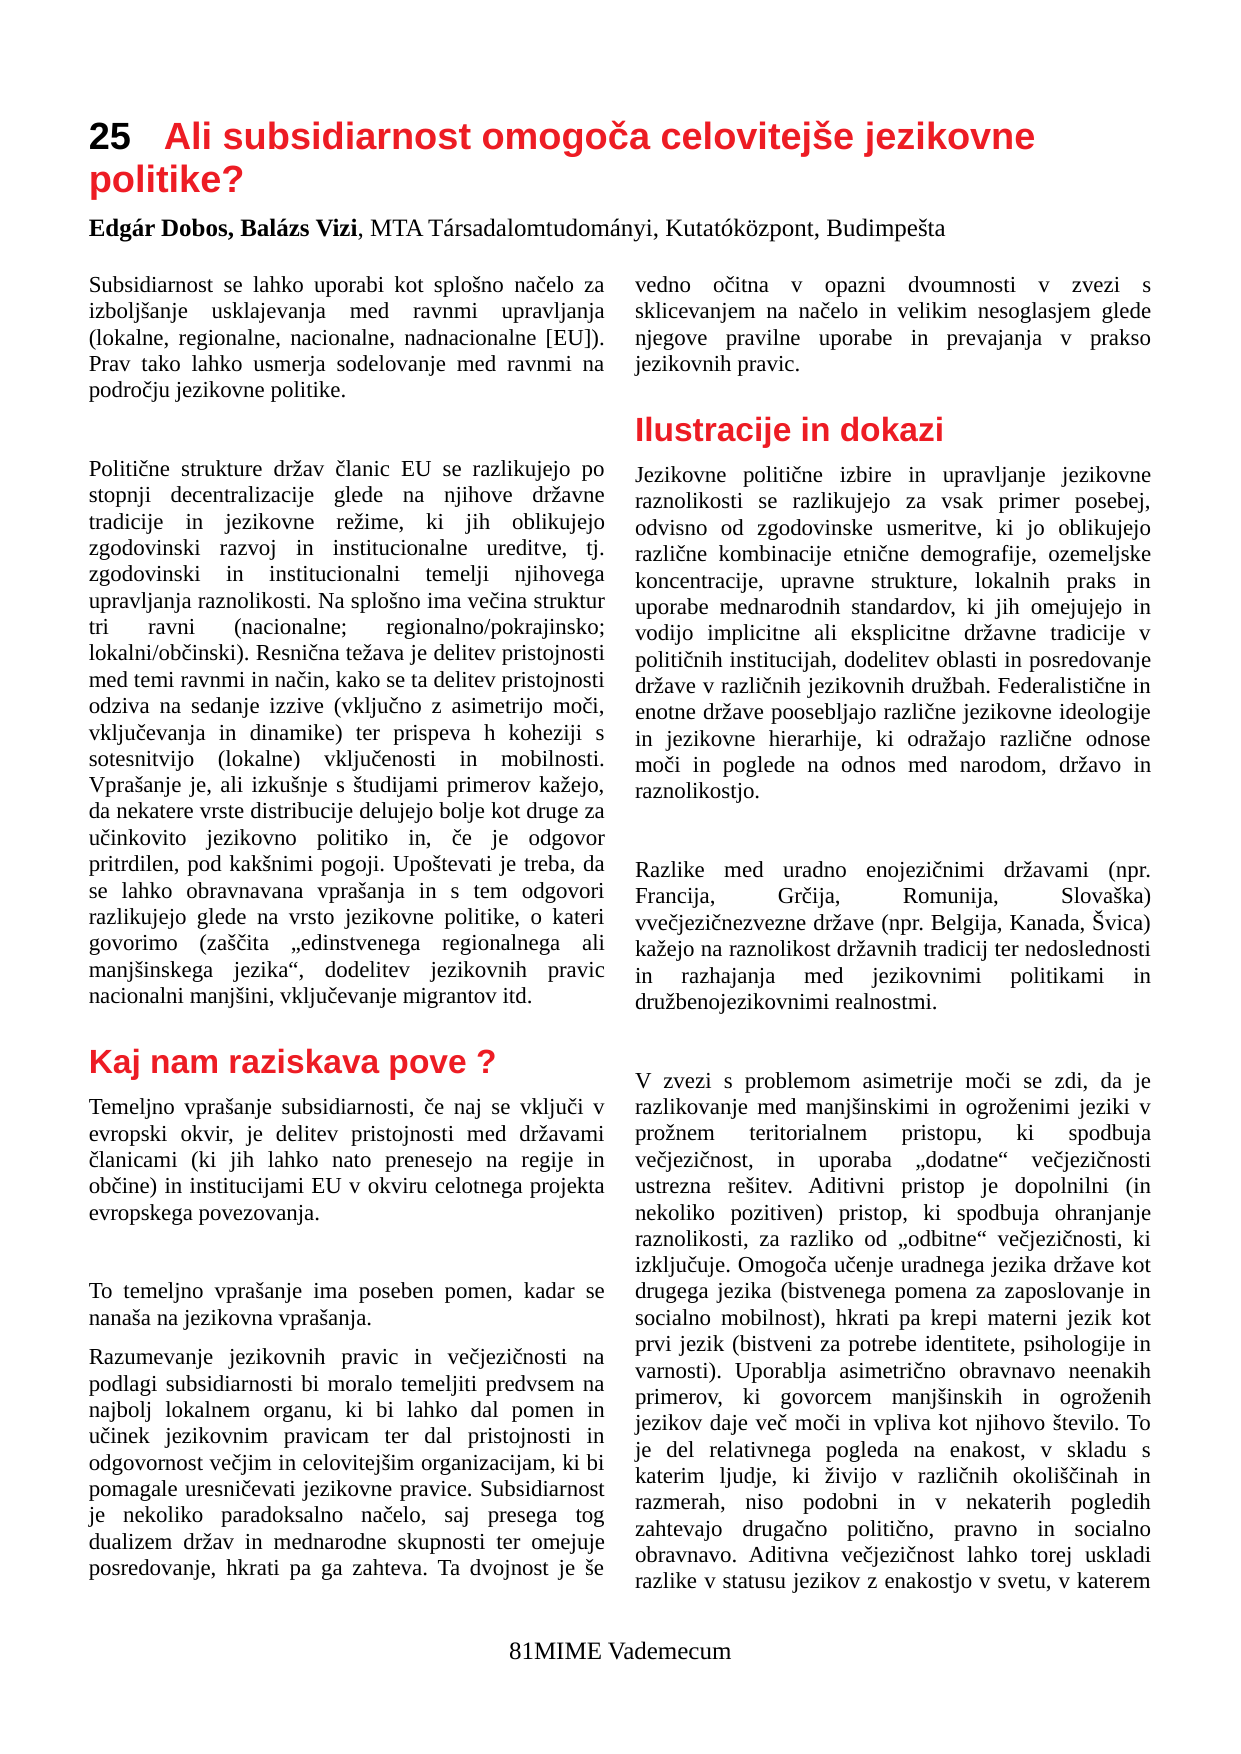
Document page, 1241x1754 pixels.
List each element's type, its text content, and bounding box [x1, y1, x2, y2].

subtitle Ali subsidiarnost omogoča celovitejše jezikovne politike? [88, 113, 1152, 201]
subtitle Ilustracije in dokazi [635, 410, 1152, 449]
text vedno očitna v opazni dvoumnosti v zvezi s sklicevanjem na načelo in velikim nesoglasjem glede njegove pravilne uporabe in prevajanja v prakso jezikovnih pravic. [635, 271, 1152, 376]
text Edgár Dobos, Balázs Vizi, MTA Társadalomtudományi, Kutatóközpont, Budimpešta [88, 213, 1152, 242]
text Jezikovne politične izbire in upravljanje jezikovne raznolikosti se razlikujejo za vsak primer posebej, odvisno od zgodovinske usmeritve, ki jo oblikujejo različne kombinacije etnične demografije, ozemeljske koncentracije, upravne strukture, lokalnih praks in uporabe mednarodnih standardov, ki jih omejujejo in vodijo implicitne ali eksplicitne državne tradicije v političnih institucijah, dodelitev oblasti in posredovanje države v različnih jezikovnih družbah. Federalistične in enotne države poosebljajo različne jezikovne ideologije in jezikovne hierarhije, ki odražajo različne odnose moči in poglede na odnos med narodom, državo in raznolikostjo. [635, 461, 1152, 804]
text Subsidiarnost se lahko uporabi kot splošno načelo za izboljšanje usklajevanja med ravnmi upravljanja (lokalne, regionalne, nacionalne, nadnacionalne [EU]). Prav tako lahko usmerja sodelovanje med ravnmi na področju jezikovne politike. [88, 271, 605, 403]
text Razlike med uradno enojezičnimi državami (npr. Francija, Grčija, Romunija, Slovaška) vvečjezičnezvezne države (npr. Belgija, Kanada, Švica) kažejo na raznolikost državnih tradicij ter nedoslednosti in razhajanja med jezikovnimi politikami in družbenojezikovnimi realnostmi. [635, 856, 1152, 1014]
text To temeljno vprašanje ima poseben pomen, kadar se nanaša na jezikovna vprašanja. [88, 1278, 605, 1330]
text Temeljno vprašanje subsidiarnosti, če naj se vključi v evropski okvir, je delitev pristojnosti med državami članicami (ki jih lahko nato prenesejo na regije in občine) in institucijami EU v okviru celotnega projekta evropskega povezovanja. [88, 1093, 605, 1225]
subtitle Kaj nam raziskava pove ? [88, 1042, 605, 1081]
text Razumevanje jezikovnih pravic in večjezičnosti na podlagi subsidiarnosti bi moralo temeljiti predvsem na najbolj lokalnem organu, ki bi lahko dal pomen in učinek jezikovnim pravicam ter dal pristojnosti in odgovornost večjim in celovitejšim organizacijam, ki bi pomagale uresničevati jezikovne pravice. Subsidiarnost je nekoliko paradoksalno načelo, saj presega tog dualizem držav in mednarodne skupnosti ter omejuje posredovanje, hkrati pa ga zahteva. Ta dvojnost je še [88, 1343, 605, 1581]
text V zvezi s problemom asimetrije moči se zdi, da je razlikovanje med manjšinskimi in ogroženimi jeziki v prožnem teritorialnem pristopu, ki spodbuja večjezičnost, in uporaba „dodatne“ večjezičnosti ustrezna rešitev. Aditivni pristop je dopolnilni (in nekoliko pozitiven) pristop, ki spodbuja ohranjanje raznolikosti, za razliko od „odbitne“ večjezičnosti, ki izključuje. Omogoča učenje uradnega jezika države kot drugega jezika (bistvenega pomena za zaposlovanje in socialno mobilnost), hkrati pa krepi materni jezik kot prvi jezik (bistveni za potrebe identitete, psihologije in varnosti). Uporablja asimetrično obravnavo neenakih primerov, ki govorcem manjšinskih in ogroženih jezikov daje več moči in vpliva kot njihovo število. To je del relativnega pogleda na enakost, v skladu s katerim ljudje, ki živijo v različnih okoliščinah in razmerah, niso podobni in v nekaterih pogledih zahtevajo drugačno politično, pravno in socialno obravnavo. Aditivna večjezičnost lahko torej uskladi razlike v statusu jezikov z enakostjo v svetu, v katerem [635, 1067, 1152, 1594]
text Politične strukture držav članic EU se razlikujejo po stopnji decentralizacije glede na njihove državne tradicije in jezikovne režime, ki jih oblikujejo zgodovinski razvoj in institucionalne ureditve, tj. zgodovinski in institucionalni temelji njihovega upravljanja raznolikosti. Na splošno ima večina struktur tri ravni (nacionalne; regionalno/pokrajinsko; lokalni/občinski). Resnična težava je delitev pristojnosti med temi ravnmi in način, kako se ta delitev pristojnosti odziva na sedanje izzive (vključno z asimetrijo moči, vključevanja in dinamike) ter prispeva h koheziji s sotesnitvijo (lokalne) vključenosti in mobilnosti. Vprašanje je, ali izkušnje s študijami primerov kažejo, da nekatere vrste distribucije delujejo bolje kot druge za učinkovito jezikovno politiko in, če je odgovor pritrdilen, pod kakšnimi pogoji. Upoštevati je treba, da se lahko obravnavana vprašanja in s tem odgovori razlikujejo glede na vrsto jezikovne politike, o kateri govorimo (zaščita „edinstvenega regionalnega ali manjšinskega jezika“, dodelitev jezikovnih pravic nacionalni manjšini, vključevanje migrantov itd. [88, 455, 605, 1008]
